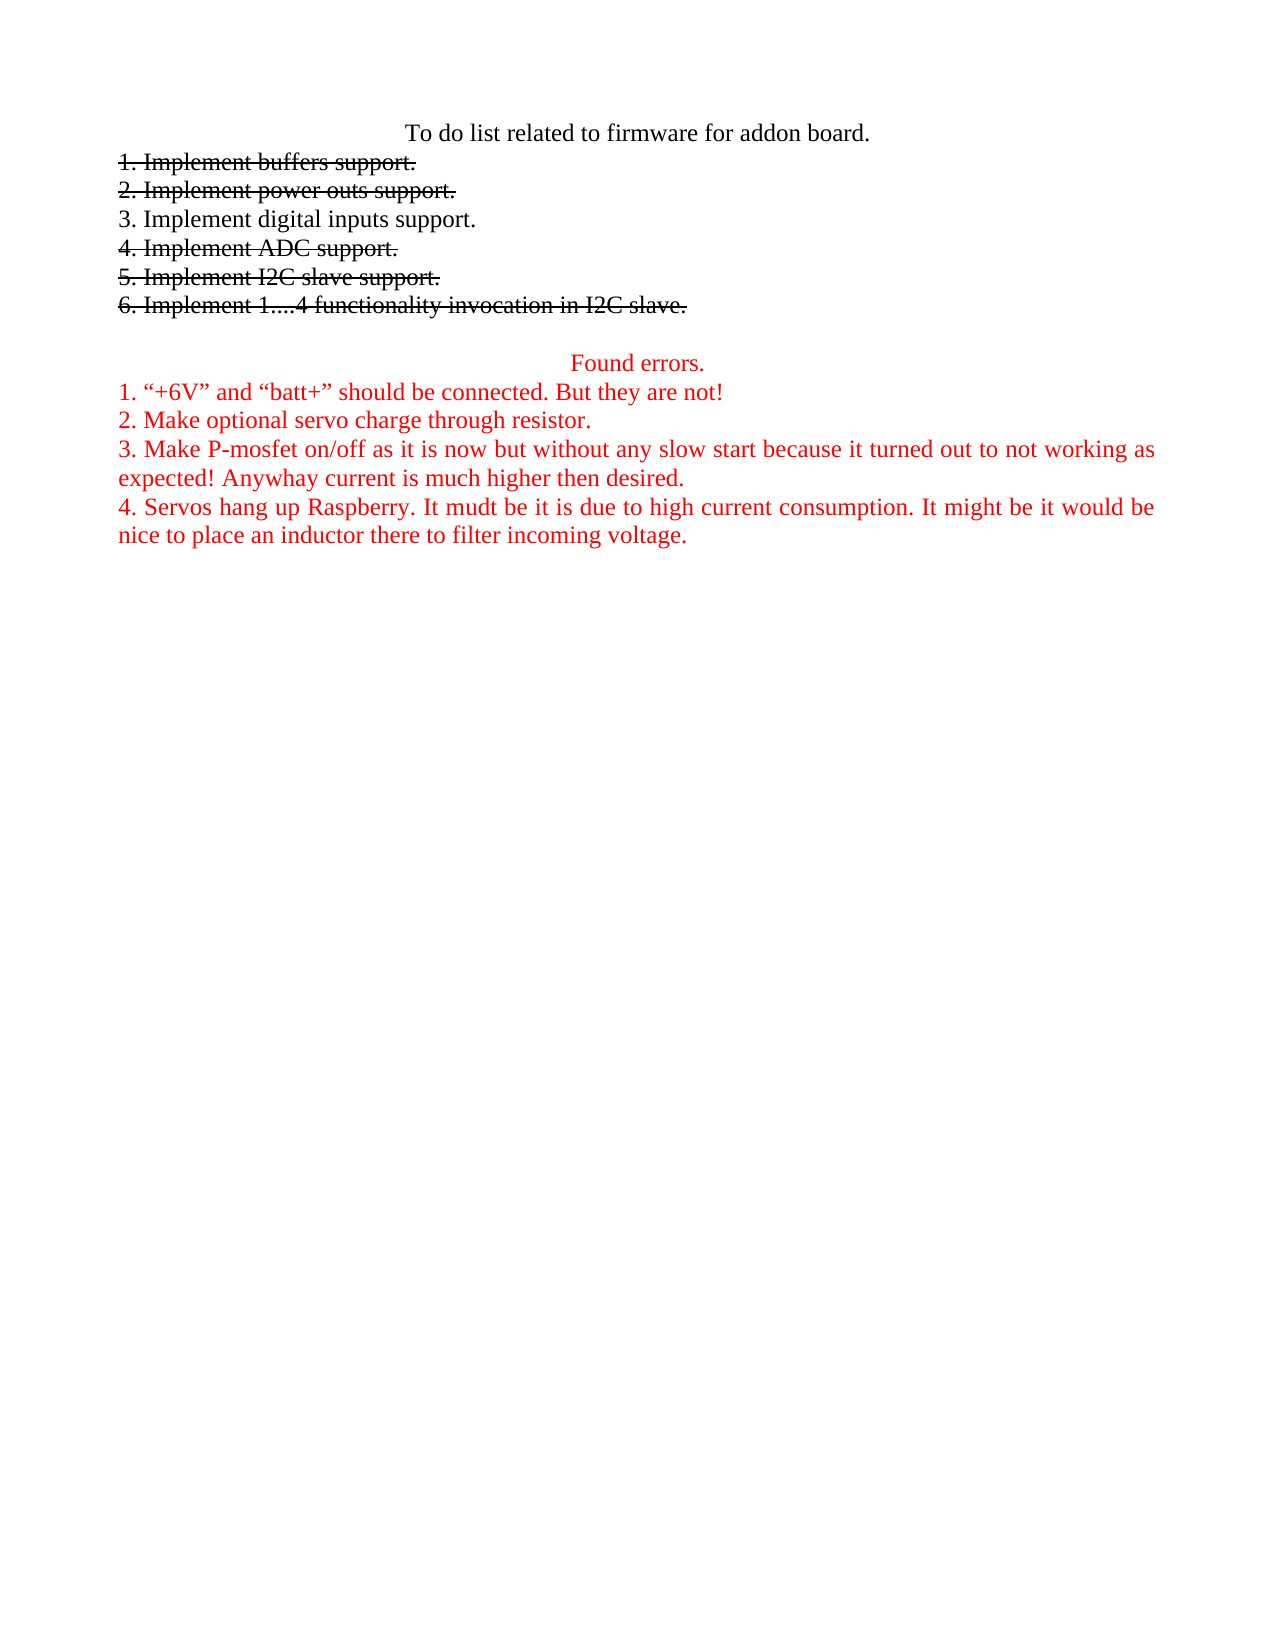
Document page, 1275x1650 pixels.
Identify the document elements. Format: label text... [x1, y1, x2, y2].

text 4. Implement ADC support. [118, 233, 1157, 262]
text 1. “+6V” and “batt+” should be connected. But they are not! [118, 377, 1157, 406]
text 3. Implement digital inputs support. [118, 204, 1157, 233]
text 2. Implement power outs support. [118, 176, 1157, 204]
text 3. Make P-mosfet on/off as it is now but without any slow start because it turned out to not working as expected! Anywhay current is much higher then desired. [118, 434, 1157, 492]
text 6. Implement 1....4 functionality invocation in I2C slave. [118, 291, 1157, 319]
text To do list related to firmware for addon board. [118, 118, 1157, 147]
text 4. Servos hang up Raspberry. It mudt be it is due to high current consumption. It might be it would be nice to place an inductor there to filter incoming voltage. [118, 492, 1157, 549]
text 5. Implement I2C slave support. [118, 262, 1157, 291]
text 2. Make optional servo charge through resistor. [118, 406, 1157, 434]
text Found errors. [118, 348, 1157, 377]
text 1. Implement buffers support. [118, 147, 1157, 176]
